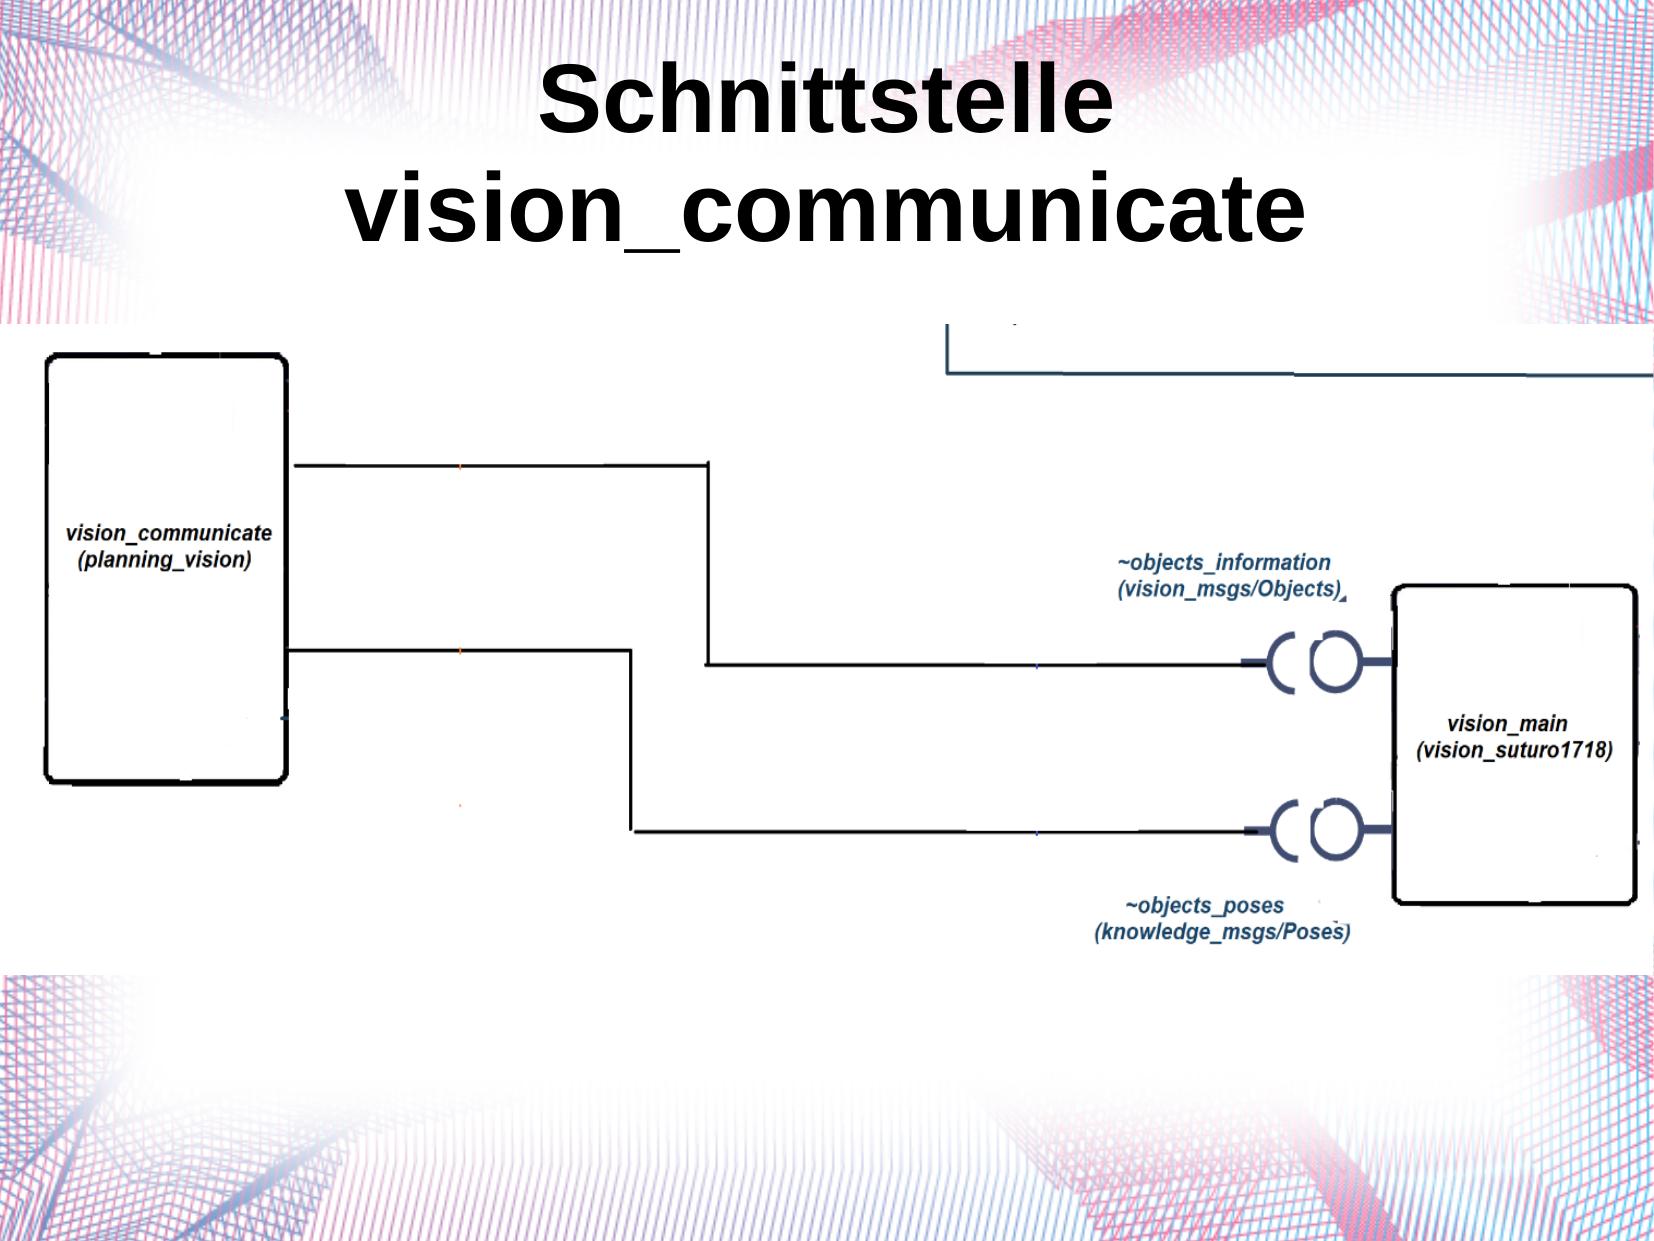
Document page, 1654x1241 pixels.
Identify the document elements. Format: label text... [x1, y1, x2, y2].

picture [0, 0, 1654, 1241]
title Schnittstelle vision_communicate [82, 43, 1571, 263]
